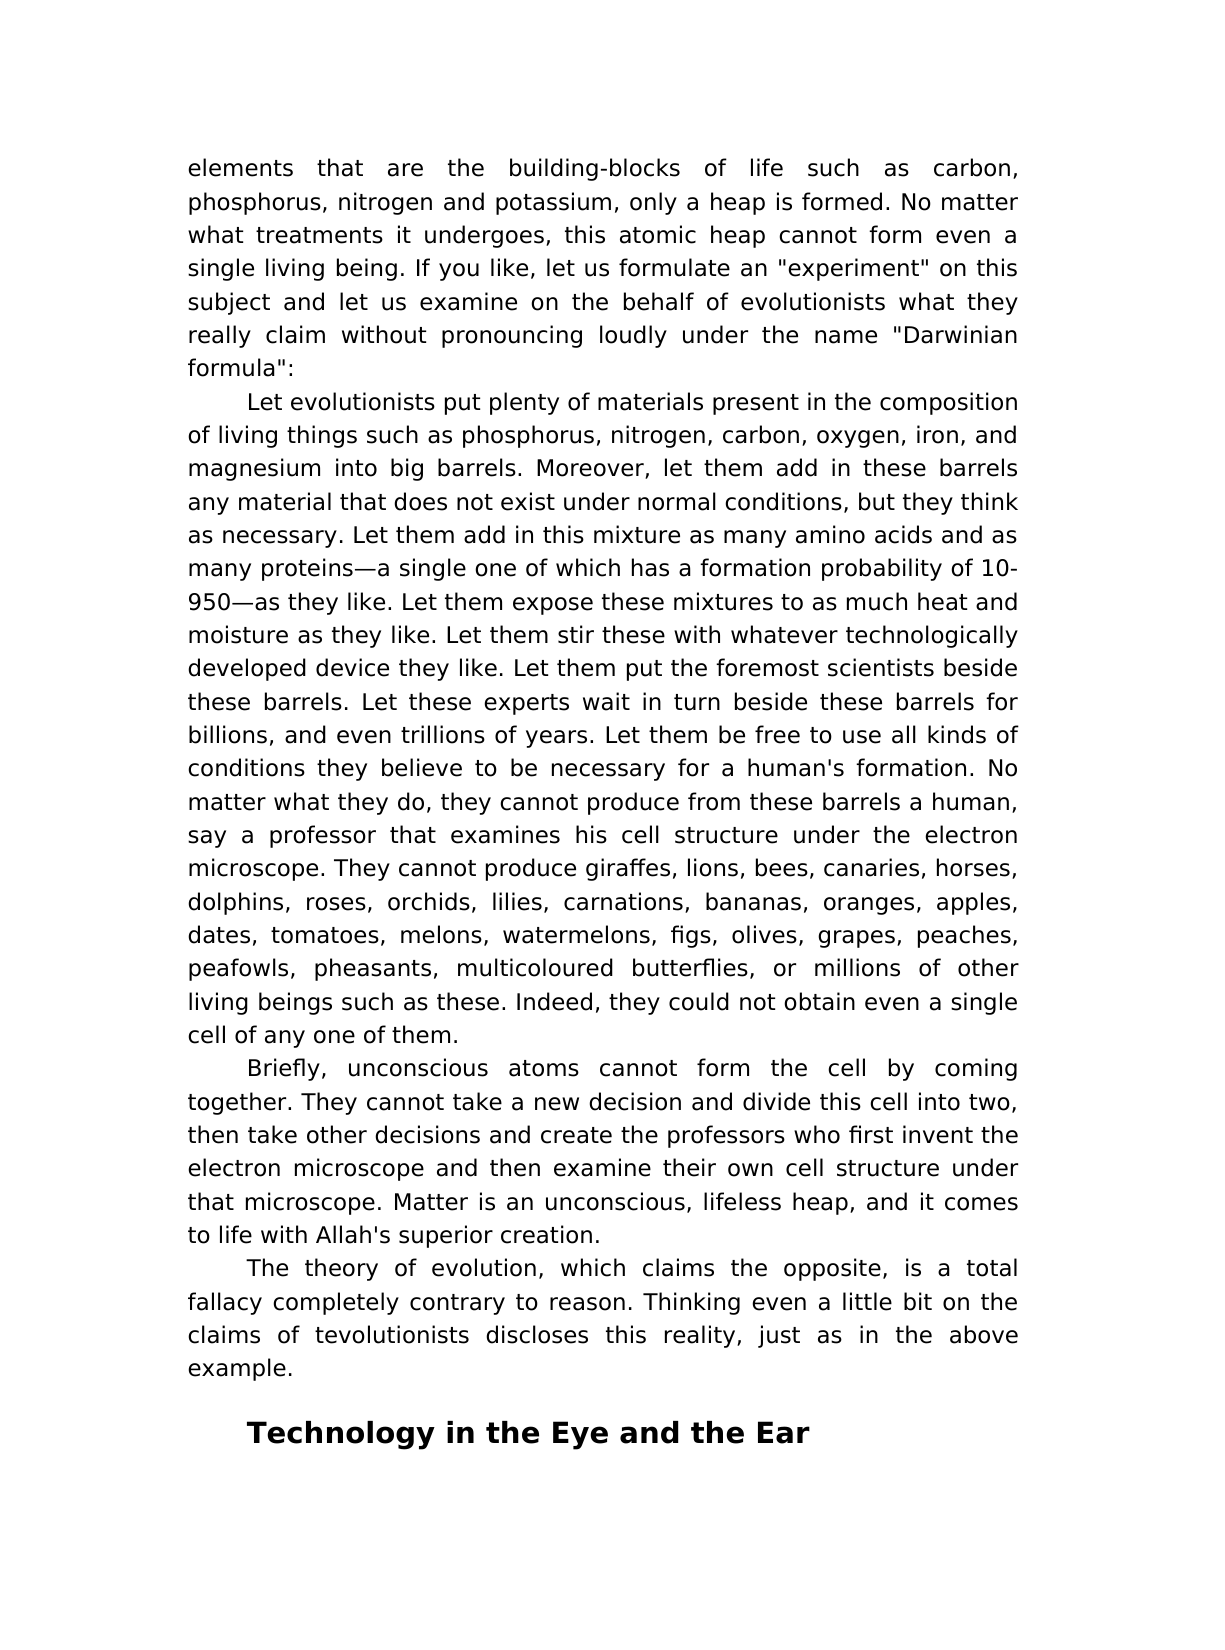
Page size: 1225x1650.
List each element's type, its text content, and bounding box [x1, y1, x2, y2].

text Let evolutionists put plenty of materials present in the composition of living things such as phosphorus, nitrogen, carbon, oxygen, iron, and magnesium into big barrels. Moreover, let them add in these barrels any material that does not exist under normal conditions, but they think as necessary. Let them add in this mixture as many amino acids and as many proteins—a single one of which has a formation probability of 10-950—as they like. Let them expose these mixtures to as much heat and moisture as they like. Let them stir these with whatever technologically developed device they like. Let them put the foremost scientists beside these barrels. Let these experts wait in turn beside these barrels for billions, and even trillions of years. Let them be free to use all kinds of conditions they believe to be necessary for a human's formation. No matter what they do, they cannot produce from these barrels a human, say a professor that examines his cell structure under the electron microscope. They cannot produce giraffes, lions, bees, canaries, horses, dolphins, roses, orchids, lilies, carnations, bananas, oranges, apples, dates, tomatoes, melons, watermelons, figs, olives, grapes, peaches, peafowls, pheasants, multicoloured butterflies, or millions of other living beings such as these. Indeed, they could not obtain even a single cell of any one of them. [187, 383, 1020, 1050]
text Briefly, unconscious atoms cannot form the cell by coming together. They cannot take a new decision and divide this cell into two, then take other decisions and create the professors who first invent the electron microscope and then examine their own cell structure under that microscope. Matter is an unconscious, lifeless heap, and it comes to life with Allah's superior creation. [187, 1050, 1020, 1250]
text Technology in the Eye and the Ear [187, 1417, 1020, 1450]
text elements that are the building-blocks of life such as carbon, phosphorus, nitrogen and potassium, only a heap is formed. No matter what treatments it undergoes, this atomic heap cannot form even a single living being. If you like, let us formulate an "experiment" on this subject and let us examine on the behalf of evolutionists what they really claim without pronouncing loudly under the name "Darwinian formula": [187, 150, 1020, 383]
text The theory of evolution, which claims the opposite, is a total fallacy completely contrary to reason. Thinking even a little bit on the claims of tevolutionists discloses this reality, just as in the above example. [187, 1250, 1020, 1383]
